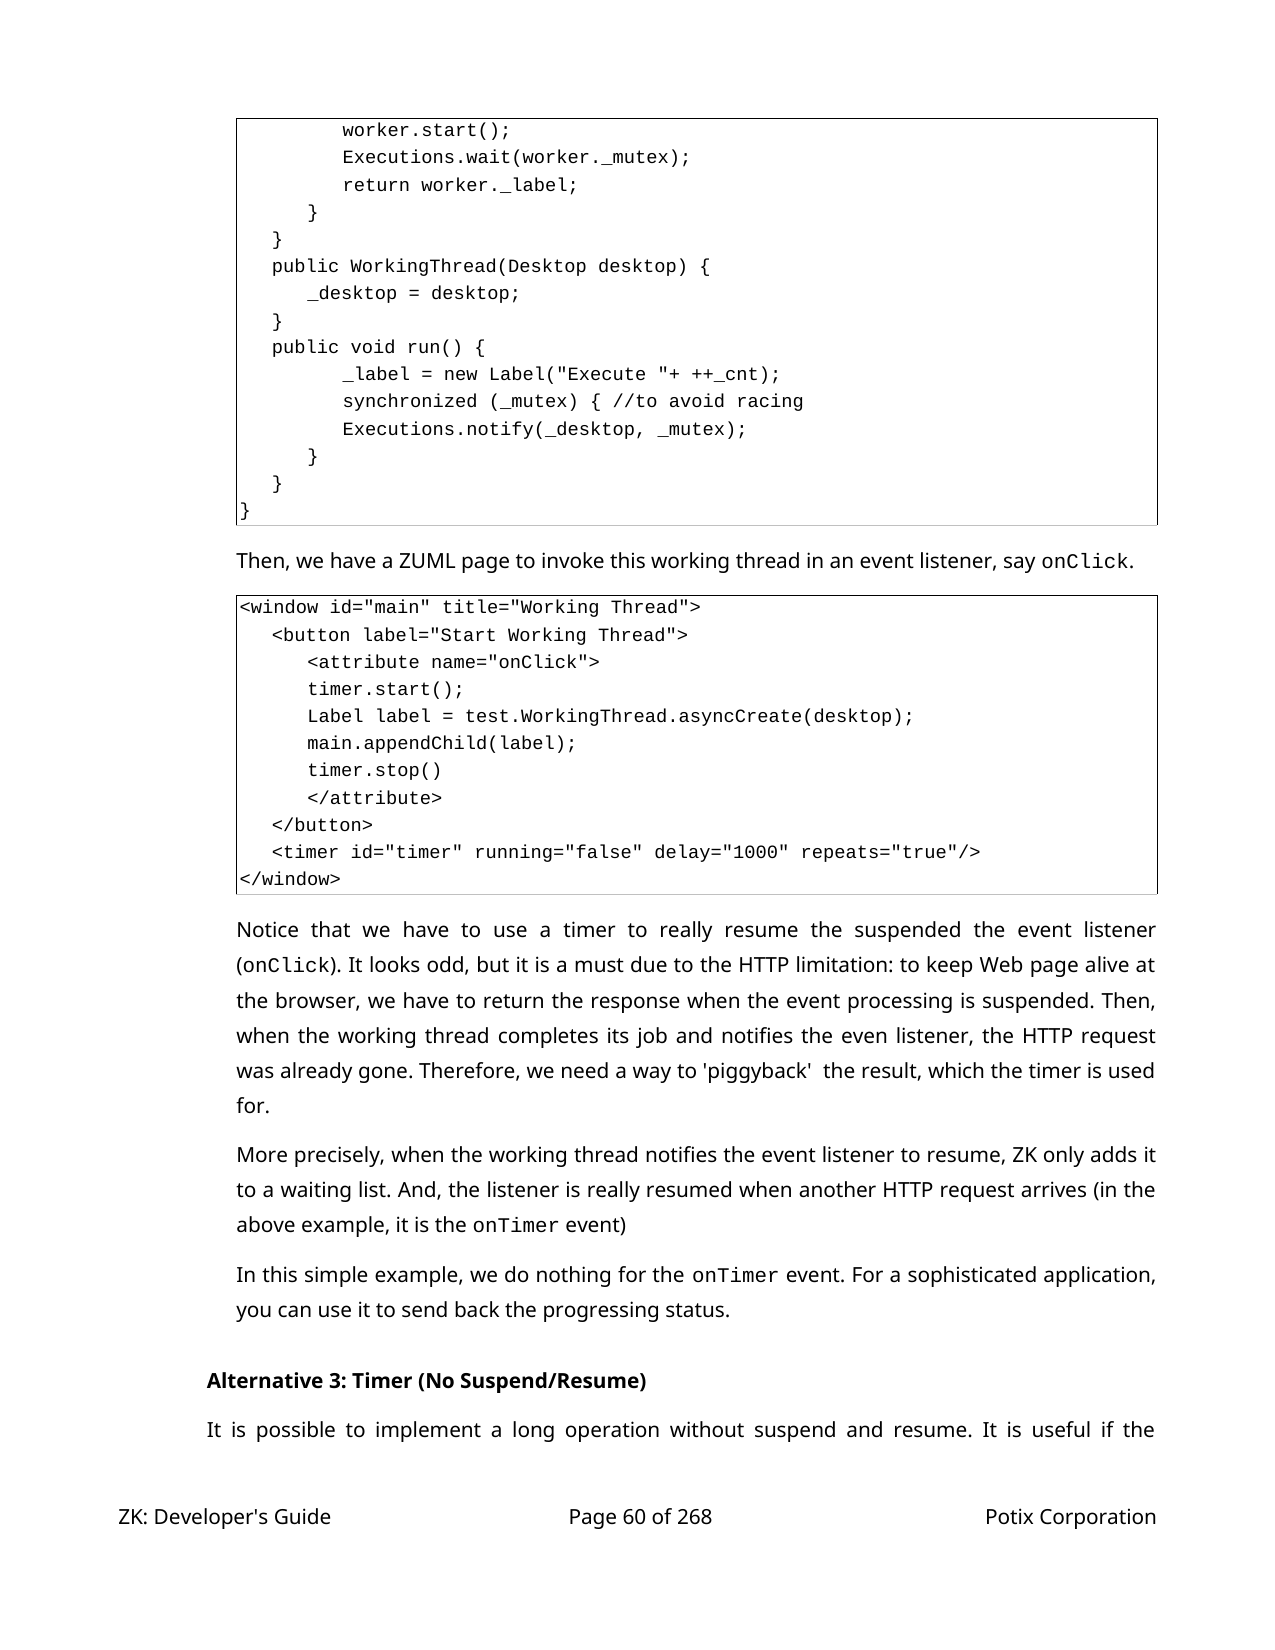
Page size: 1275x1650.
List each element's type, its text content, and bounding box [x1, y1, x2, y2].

text </window> [237, 867, 1157, 894]
text _label = new Label("Execute "+ ++_cnt); [237, 362, 1157, 386]
text return worker._label; [237, 172, 1157, 197]
text Executions.wait(worker._mutex); [237, 145, 1157, 169]
text public WorkingThread(Desktop desktop) { [237, 254, 1157, 278]
text </attribute> [237, 786, 1157, 810]
text Then, we have a ZUML page to invoke this working thread in an event listener, say onClick. [236, 546, 1157, 574]
text synchronized (_mutex) { //to avoid racing [237, 389, 1157, 414]
text worker.start(); [237, 119, 1157, 142]
text _desktop = desktop; [237, 281, 1157, 306]
text } [237, 471, 1157, 495]
subtitle Alternative 3: Timer (No Suspend/Resume) [207, 1366, 1157, 1394]
text <window id="main" title="Working Thread"> [237, 596, 1157, 619]
text Label label = test.WorkingThread.asyncCreate(desktop); [237, 704, 1157, 728]
text <timer id="timer" running="false" delay="1000" repeats="true"/> [237, 840, 1157, 864]
text It is possible to implement a long operation without suspend and resume. It is useful if the [207, 1415, 1157, 1443]
text More precisely, when the working thread notifies the event listener to resume, ZK only adds it to a waiting list. And, the listener is really resumed when another HTTP request arrives (in the above example, it is the onTimer event) [236, 1140, 1157, 1239]
text main.appendChild(label); [237, 731, 1157, 755]
text <attribute name="onClick"> [237, 649, 1157, 674]
text timer.start(); [237, 677, 1157, 701]
text } [237, 444, 1157, 468]
text </button> [237, 813, 1157, 837]
text } [237, 498, 1157, 525]
text } public void run() { [237, 308, 1157, 359]
text timer.stop() [237, 758, 1157, 783]
text In this simple example, we do nothing for the onTimer event. For a sophisticated application, you can use it to send back the progressing status. [236, 1260, 1157, 1323]
text Notice that we have to use a timer to really resume the suspended the event listener (onClick). It looks odd, but it is a must due to the HTTP limitation: to keep Web page alive at the browser, we have to return the response when the event processing is suspended. Then, when the working thread completes its job and notifies the even listener, the HTTP request was already gone. Therefore, we need a way to 'piggyback' the result, which the timer is used for. [236, 915, 1157, 1119]
text } [237, 200, 1157, 224]
text Executions.notify(_desktop, _mutex); [237, 417, 1157, 441]
text <button label="Start Working Thread"> [237, 622, 1157, 647]
text } [237, 227, 1157, 251]
